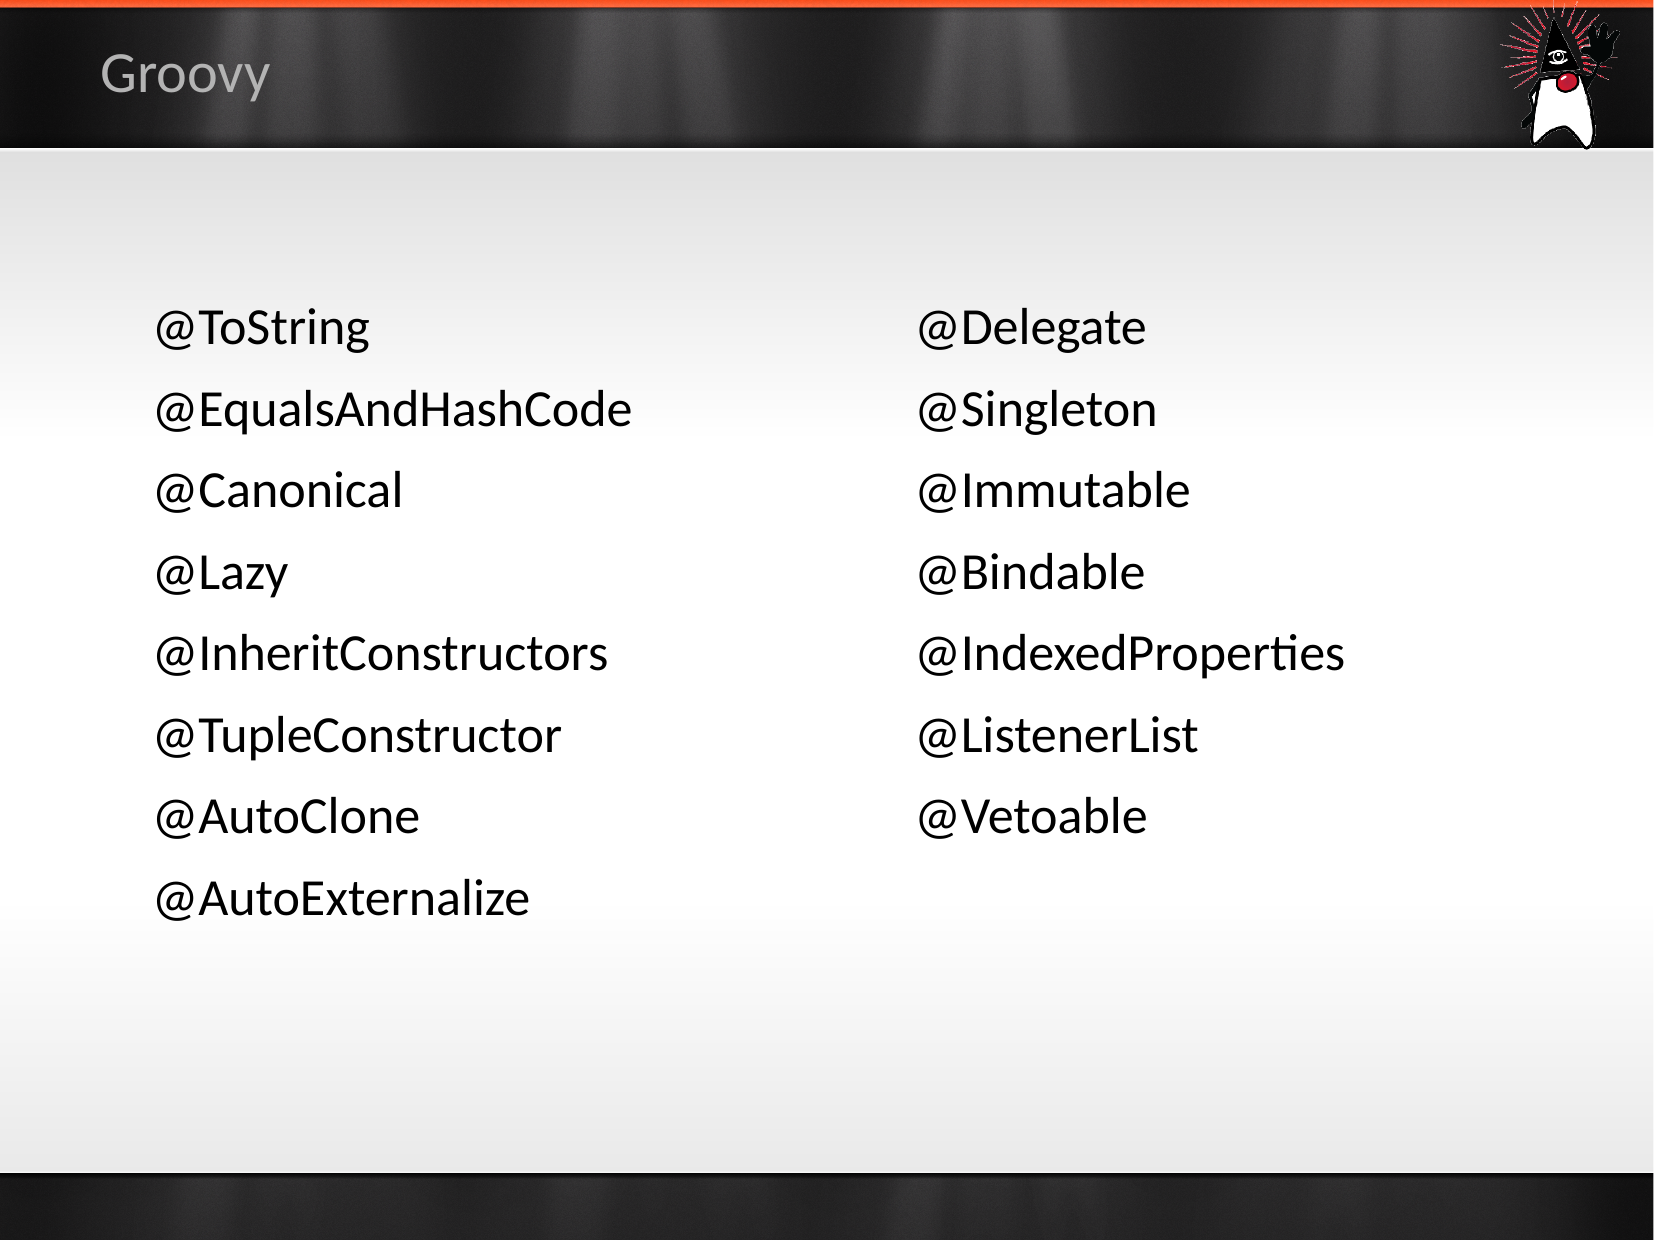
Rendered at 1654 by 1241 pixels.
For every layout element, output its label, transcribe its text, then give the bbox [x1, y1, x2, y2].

picture [0, 0, 1654, 1240]
list @ToString @EqualsAndHashCode @Canonical @Lazy @InheritConstructors @TupleConstructor @AutoClone @AutoExternalize [80, 305, 808, 1125]
title Groovy [100, 6, 1589, 151]
list @Delegate @Singleton @Immutable @Bindable @IndexedProperties @ListenerList @Vetoable [843, 305, 1570, 1125]
